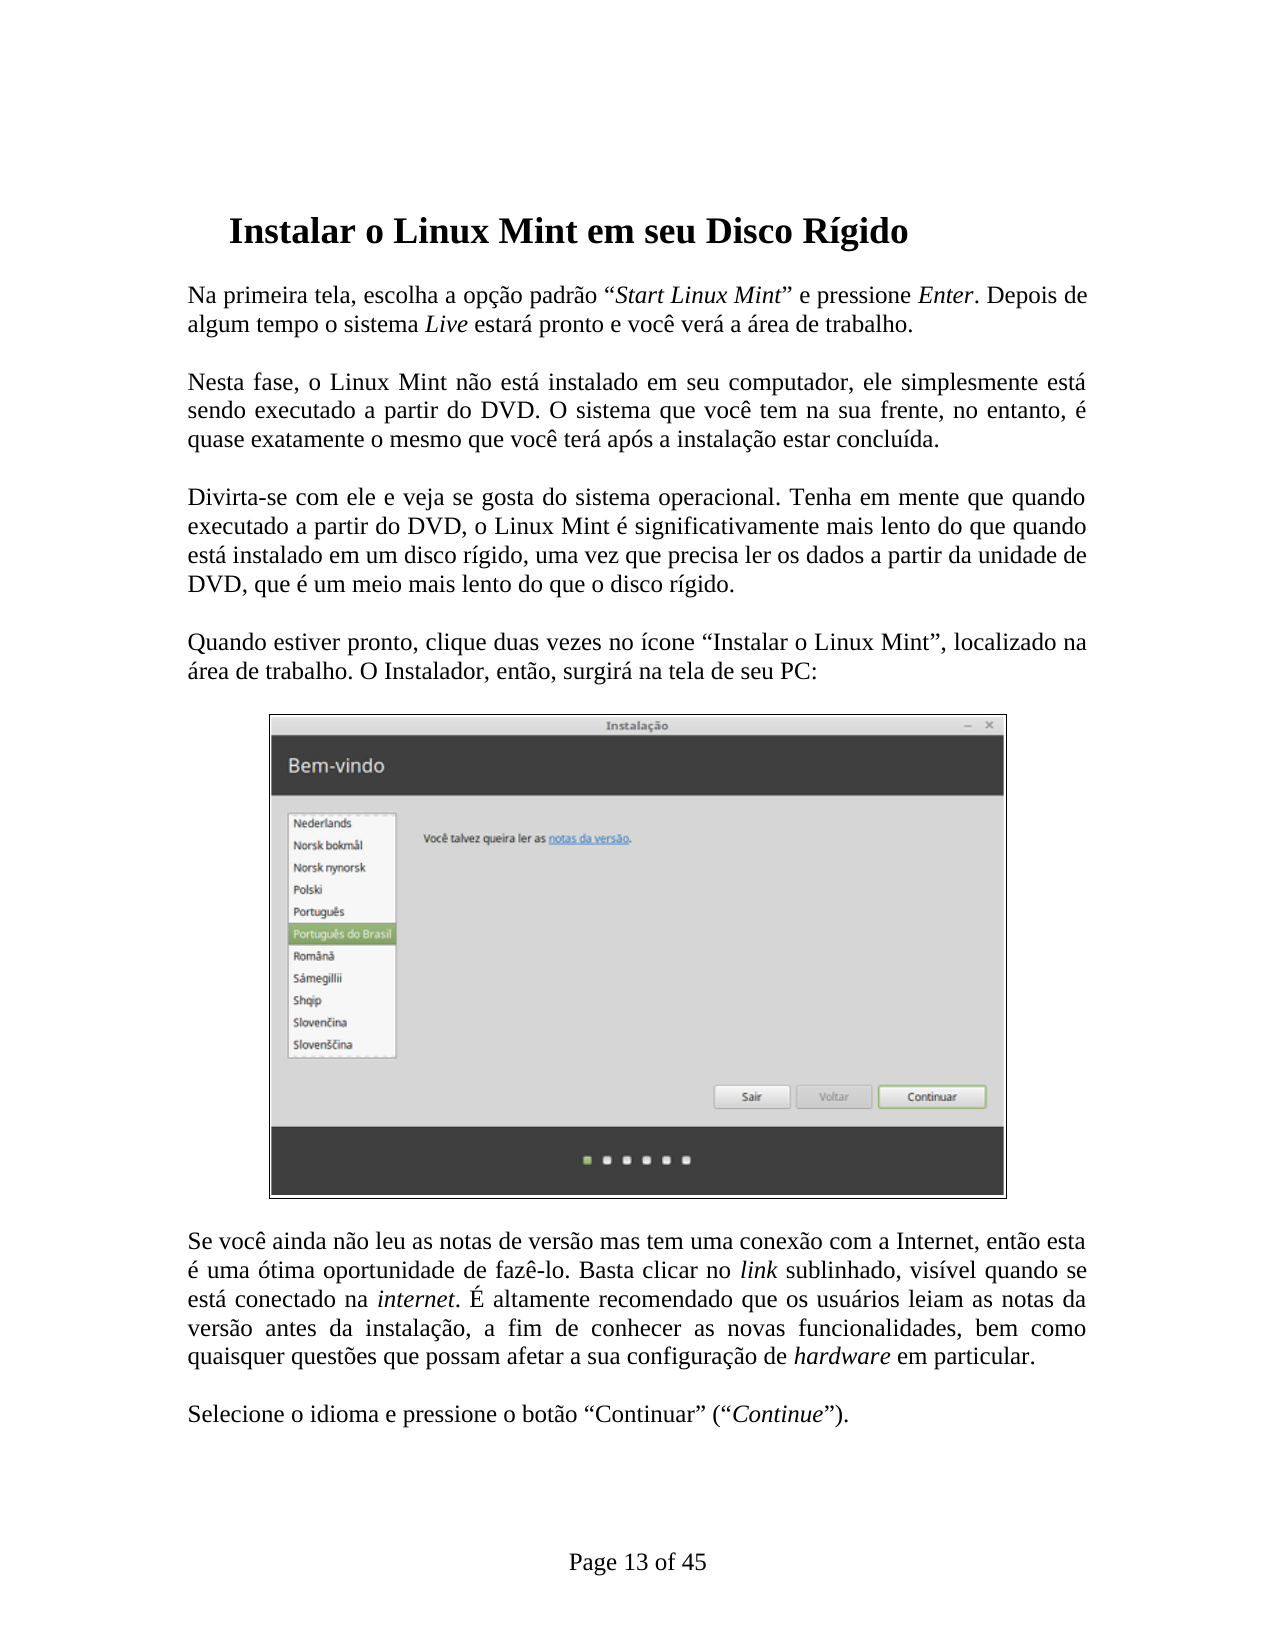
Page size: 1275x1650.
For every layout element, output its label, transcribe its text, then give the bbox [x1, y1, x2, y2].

text Divirta-se com ele e veja se gosta do sistema operacional. Tenha em mente que quando executado a partir do DVD, o Linux Mint é significativamente mais lento do que quando está instalado em um disco rígido, uma vez que precisa ler os dados a partir da unidade de DVD, que é um meio mais lento do que o disco rígido. [187, 482, 1087, 597]
text Quando estiver pronto, clique duas vezes no ícone “Instalar o Linux Mint”, localizado na área de trabalho. O Instalador, então, surgirá na tela de seu PC: [187, 627, 1087, 684]
text Selecione o idioma e pressione o botão “Continuar” (“Continue”). [187, 1399, 1087, 1428]
subtitle Instalar o Linux Mint em seu Disco Rígido [187, 208, 1087, 251]
text Na primeira tela, escolha a opção padrão “Start Linux Mint” e pressione Enter. Depois de algum tempo o sistema Live estará pronto e você verá a área de trabalho. [187, 281, 1087, 338]
picture [271, 717, 1004, 1195]
text Se você ainda não leu as notas de versão mas tem uma conexão com a Internet, então esta é uma ótima oportunidade de fazê-lo. Basta clicar no link sublinhado, visível quando se está conectado na internet. É altamente recomendado que os usuários leiam as notas da versão antes da instalação, a fim de conhecer as novas funcionalidades, bem como quaisquer questões que possam afetar a sua configuração de hardware em particular. [187, 1226, 1087, 1370]
text Nesta fase, o Linux Mint não está instalado em seu computador, ele simplesmente está sendo executado a partir do DVD. O sistema que você tem na sua frente, no entanto, é quase exatamente o mesmo que você terá após a instalação estar concluída. [187, 367, 1087, 453]
